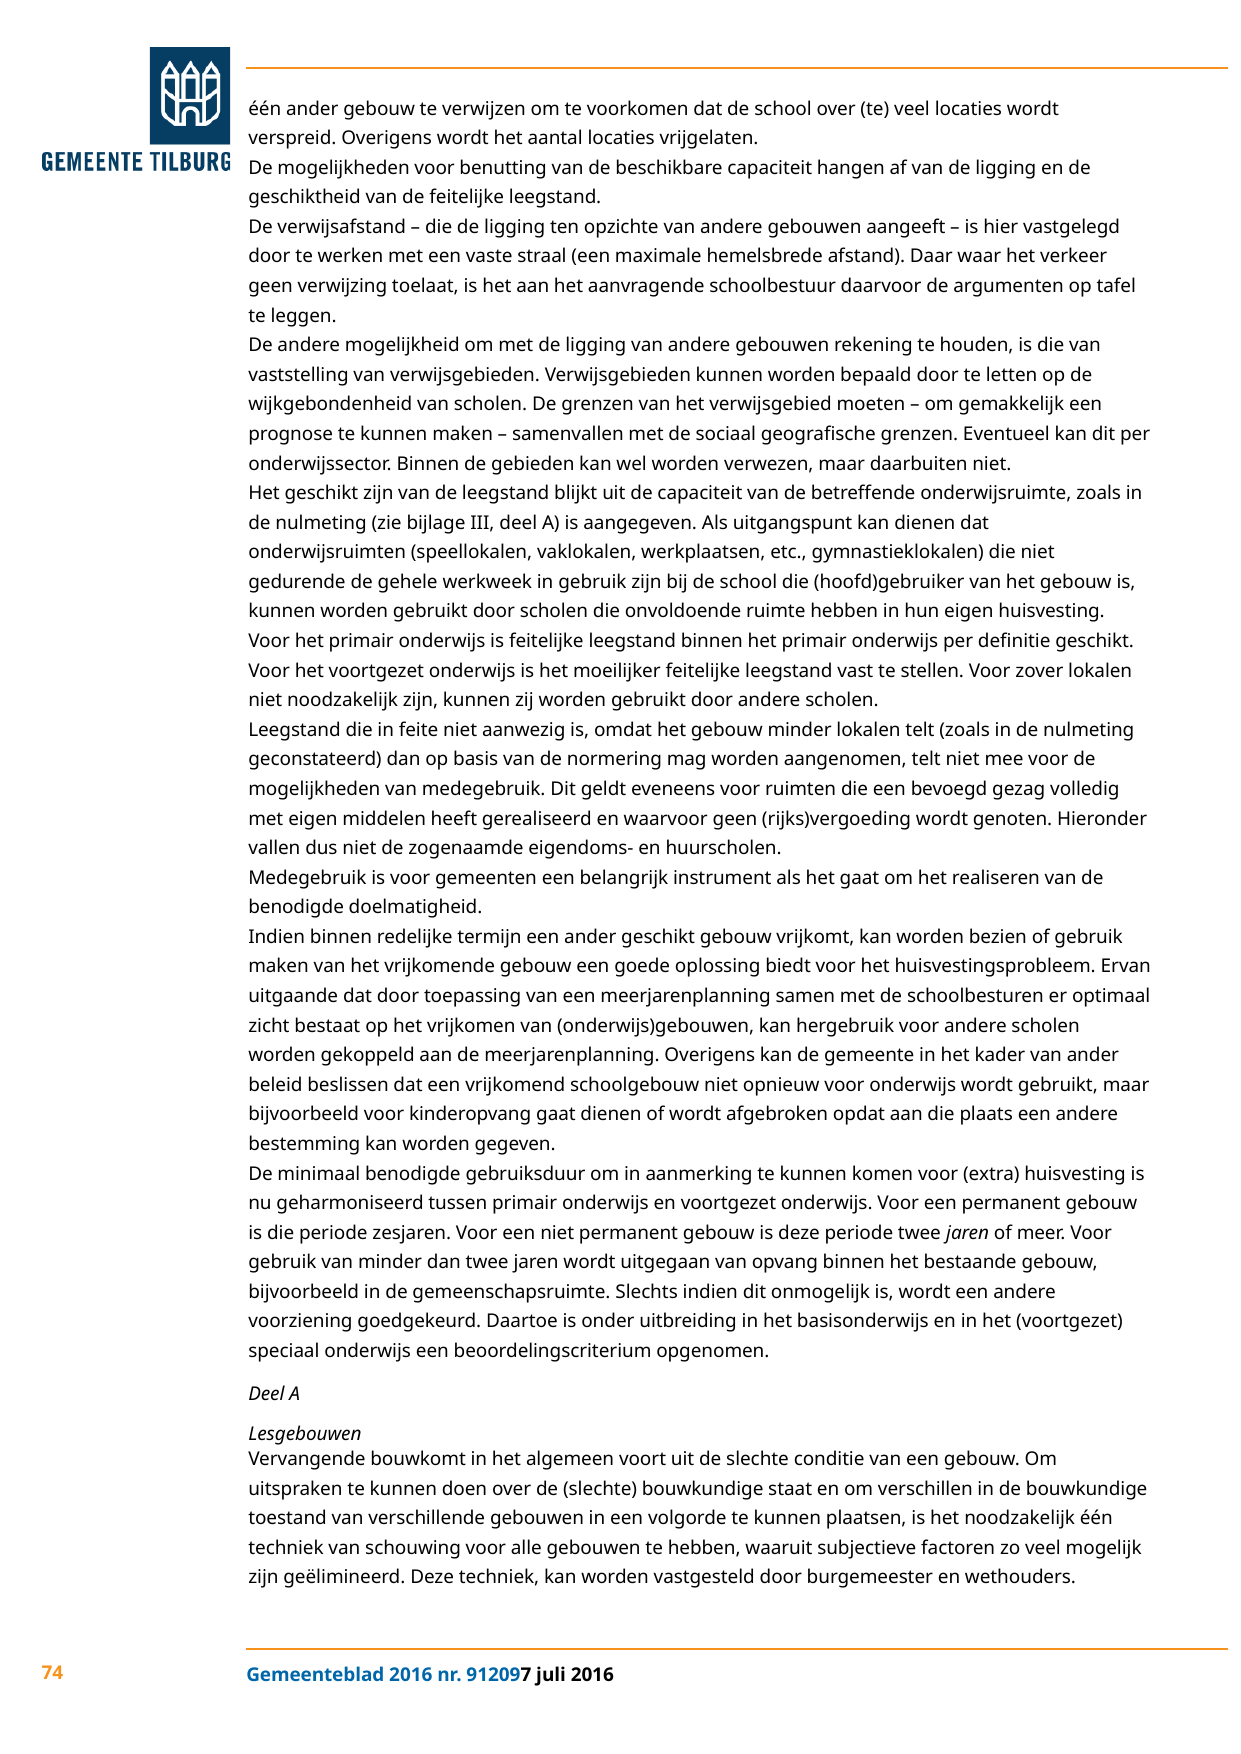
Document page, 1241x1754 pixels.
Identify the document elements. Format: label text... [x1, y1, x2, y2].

text Indien binnen redelijke termijn een ander geschikt gebouw vrijkomt, kan worden bezien of gebruik maken van het vrijkomende gebouw een goede oplossing biedt voor het huisvestingsprobleem. Ervan uitgaande dat door toepassing van een meerjarenplanning samen met de schoolbesturen er optimaal zicht bestaat op het vrijkomen van (onderwijs)gebouwen, kan hergebruik voor andere scholen worden gekoppeld aan de meerjarenplanning. Overigens kan de gemeente in het kader van ander beleid beslissen dat een vrijkomend schoolgebouw niet opnieuw voor onderwijs wordt gebruikt, maar bijvoorbeeld voor kinderopvang gaat dienen of wordt afgebroken opdat aan die plaats een andere bestemming kan worden gegeven. [248, 923, 1152, 1156]
text één ander gebouw te verwijzen om te voorkomen dat de school over (te) veel locaties wordt verspreid. Overigens wordt het aantal locaties vrijgelaten. [248, 95, 1152, 150]
text Leegstand die in feite niet aanwezig is, omdat het gebouw minder lokalen telt (zoals in de nulmeting geconstateerd) dan op basis van de normering mag worden aangenomen, telt niet mee voor de mogelijkheden van medegebruik. Dit geldt eveneens voor ruimten die een bevoegd gezag volledig met eigen middelen heeft gerealiseerd en waarvoor geen (rijks)vergoeding wordt genoten. Hieronder vallen dus niet de zogenaamde eigendoms- en huurscholen. [248, 716, 1152, 860]
text De andere mogelijkheid om met de ligging van andere gebouwen rekening te houden, is die van vaststelling van verwijsgebieden. Verwijsgebieden kunnen worden bepaald door te letten op de wijkgebondenheid van scholen. De grenzen van het verwijsgebied moeten – om gemakkelijk een prognose te kunnen maken – samenvallen met de sociaal geografische grenzen. Eventueel kan dit per onderwijssector. Binnen de gebieden kan wel worden verwezen, maar daarbuiten niet. [248, 331, 1152, 476]
text Lesgebouwen [248, 1420, 1152, 1445]
text De minimaal benodigde gebruiksduur om in aanmerking te kunnen komen voor (extra) huisvesting is nu geharmoniseerd tussen primair onderwijs en voortgezet onderwijs. Voor een permanent gebouw is die periode zesjaren. Voor een niet permanent gebouw is deze periode twee jaren of meer. Voor gebruik van minder dan twee jaren wordt uitgegaan van opvang binnen het bestaande gebouw, bijvoorbeeld in de gemeenschapsruimte. Slechts indien dit onmogelijk is, wordt een andere voorziening goedgekeurd. Daartoe is onder uitbreiding in het basisonderwijs en in het (voortgezet) speciaal onderwijs een beoordelingscriterium opgenomen. [248, 1160, 1152, 1363]
text De mogelijkheden voor benutting van de beschikbare capaciteit hangen af van de ligging en de geschiktheid van de feitelijke leegstand. [248, 154, 1152, 209]
text Medegebruik is voor gemeenten een belangrijk instrument als het gaat om het realiseren van de benodigde doelmatigheid. [248, 864, 1152, 919]
text Het geschikt zijn van de leegstand blijkt uit de capaciteit van de betreffende onderwijsruimte, zoals in de nulmeting (zie bijlage III, deel A) is aangegeven. Als uitgangspunt kan dienen dat onderwijsruimten (speellokalen, vaklokalen, werkplaatsen, etc., gymnastieklokalen) die niet gedurende de gehele werkweek in gebruik zijn bij de school die (hoofd)gebruiker van het gebouw is, kunnen worden gebruikt door scholen die onvoldoende ruimte hebben in hun eigen huisvesting. [248, 479, 1152, 623]
text Deel A [248, 1380, 1152, 1406]
text De verwijsafstand – die de ligging ten opzichte van andere gebouwen aangeeft – is hier vastgelegd door te werken met een vaste straal (een maximale hemelsbrede afstand). Daar waar het verkeer geen verwijzing toelaat, is het aan het aanvragende schoolbestuur daarvoor de argumenten op tafel te leggen. [248, 213, 1152, 328]
picture [41, 47, 231, 172]
text Voor het primair onderwijs is feitelijke leegstand binnen het primair onderwijs per definitie geschikt. Voor het voortgezet onderwijs is het moeilijker feitelijke leegstand vast te stellen. Voor zover lokalen niet noodzakelijk zijn, kunnen zij worden gebruikt door andere scholen. [248, 627, 1152, 712]
text Vervangende bouwkomt in het algemeen voort uit de slechte conditie van een gebouw. Om uitspraken te kunnen doen over de (slechte) bouwkundige staat en om verschillen in de bouwkundige toestand van verschillende gebouwen in een volgorde te kunnen plaatsen, is het noodzakelijk één techniek van schouwing voor alle gebouwen te hebben, waaruit subjectieve factoren zo veel mogelijk zijn geëlimineerd. Deze techniek, kan worden vastgesteld door burgemeester en wethouders. [248, 1445, 1152, 1589]
